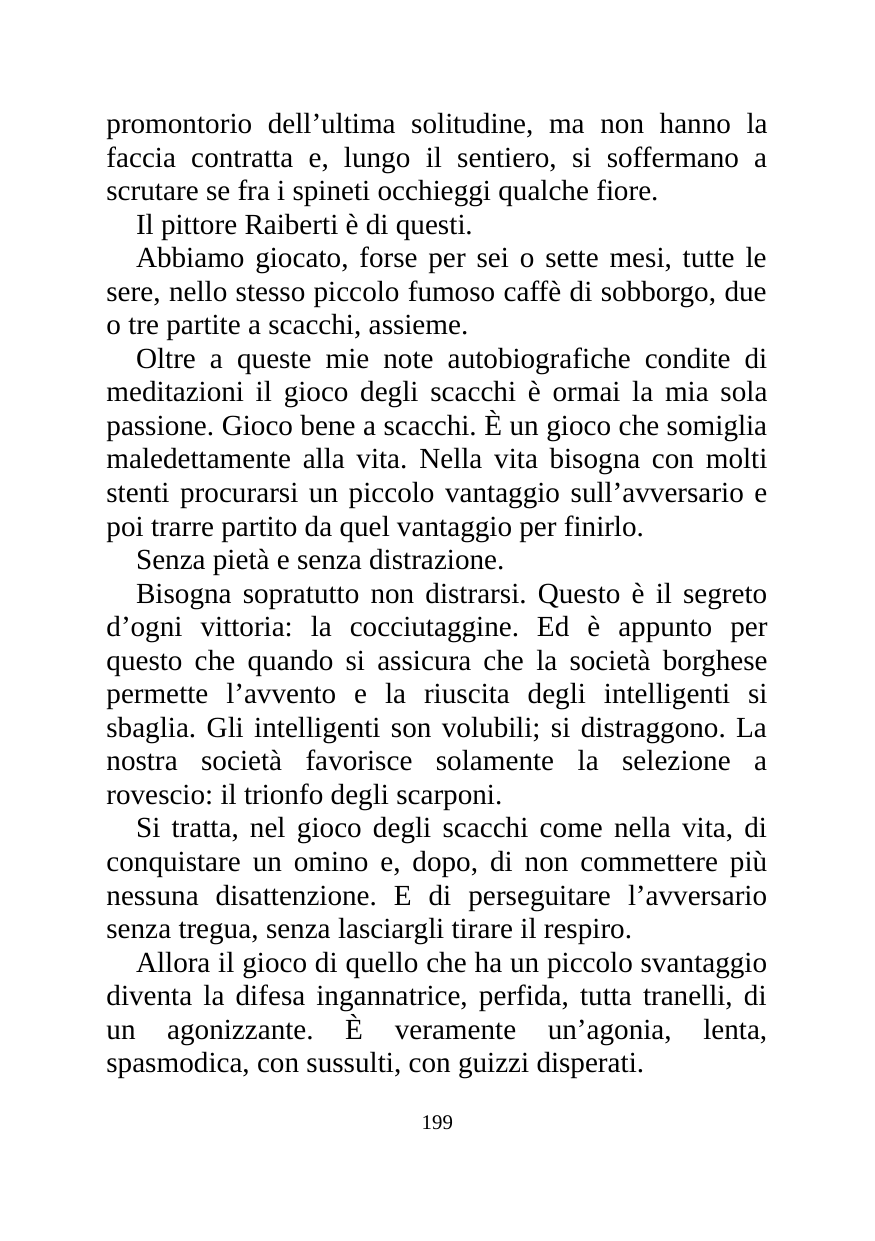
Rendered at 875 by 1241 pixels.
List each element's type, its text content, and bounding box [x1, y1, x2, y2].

text Abbiamo giocato, forse per sei o sette mesi, tutte le sere, nello stesso piccolo fumoso caffè di sobborgo, due o tre partite a scacchi, assieme. [106, 240, 768, 341]
text Allora il gioco di quello che ha un piccolo svantaggio diventa la difesa ingannatrice, perfida, tutta tranelli, di un agonizzante. È veramente un’agonia, lenta, spasmodica, con sussulti, con guizzi disperati. [106, 945, 768, 1079]
text Bisogna sopratutto non distrarsi. Questo è il segreto d’ogni vittoria: la cocciutaggine. Ed è appunto per questo che quando si assicura che la società borghese permette l’avvento e la riuscita degli intelligenti si sbaglia. Gli intelligenti son volubili; si distraggono. La nostra società favorisce solamente la selezione a rovescio: il trionfo degli scarponi. [106, 576, 768, 811]
text promontorio dell’ultima solitudine, ma non hanno la faccia contratta e, lungo il sentiero, si soffermano a scrutare se fra i spineti occhieggi qualche fiore. [106, 106, 768, 207]
text Senza pietà e senza distrazione. [106, 542, 768, 576]
text Si tratta, nel gioco degli scacchi come nella vita, di conquistare un omino e, dopo, di non commettere più nessuna disattenzione. E di perseguitare l’avversario senza tregua, senza lasciargli tirare il respiro. [106, 811, 768, 945]
text Il pittore Raiberti è di questi. [106, 207, 768, 240]
text Oltre a queste mie note autobiografiche condite di meditazioni il gioco degli scacchi è ormai la mia sola passione. Gioco bene a scacchi. È un gioco che somiglia maledettamente alla vita. Nella vita bisogna con molti stenti procurarsi un piccolo vantaggio sull’avversario e poi trarre partito da quel vantaggio per finirlo. [106, 341, 768, 542]
